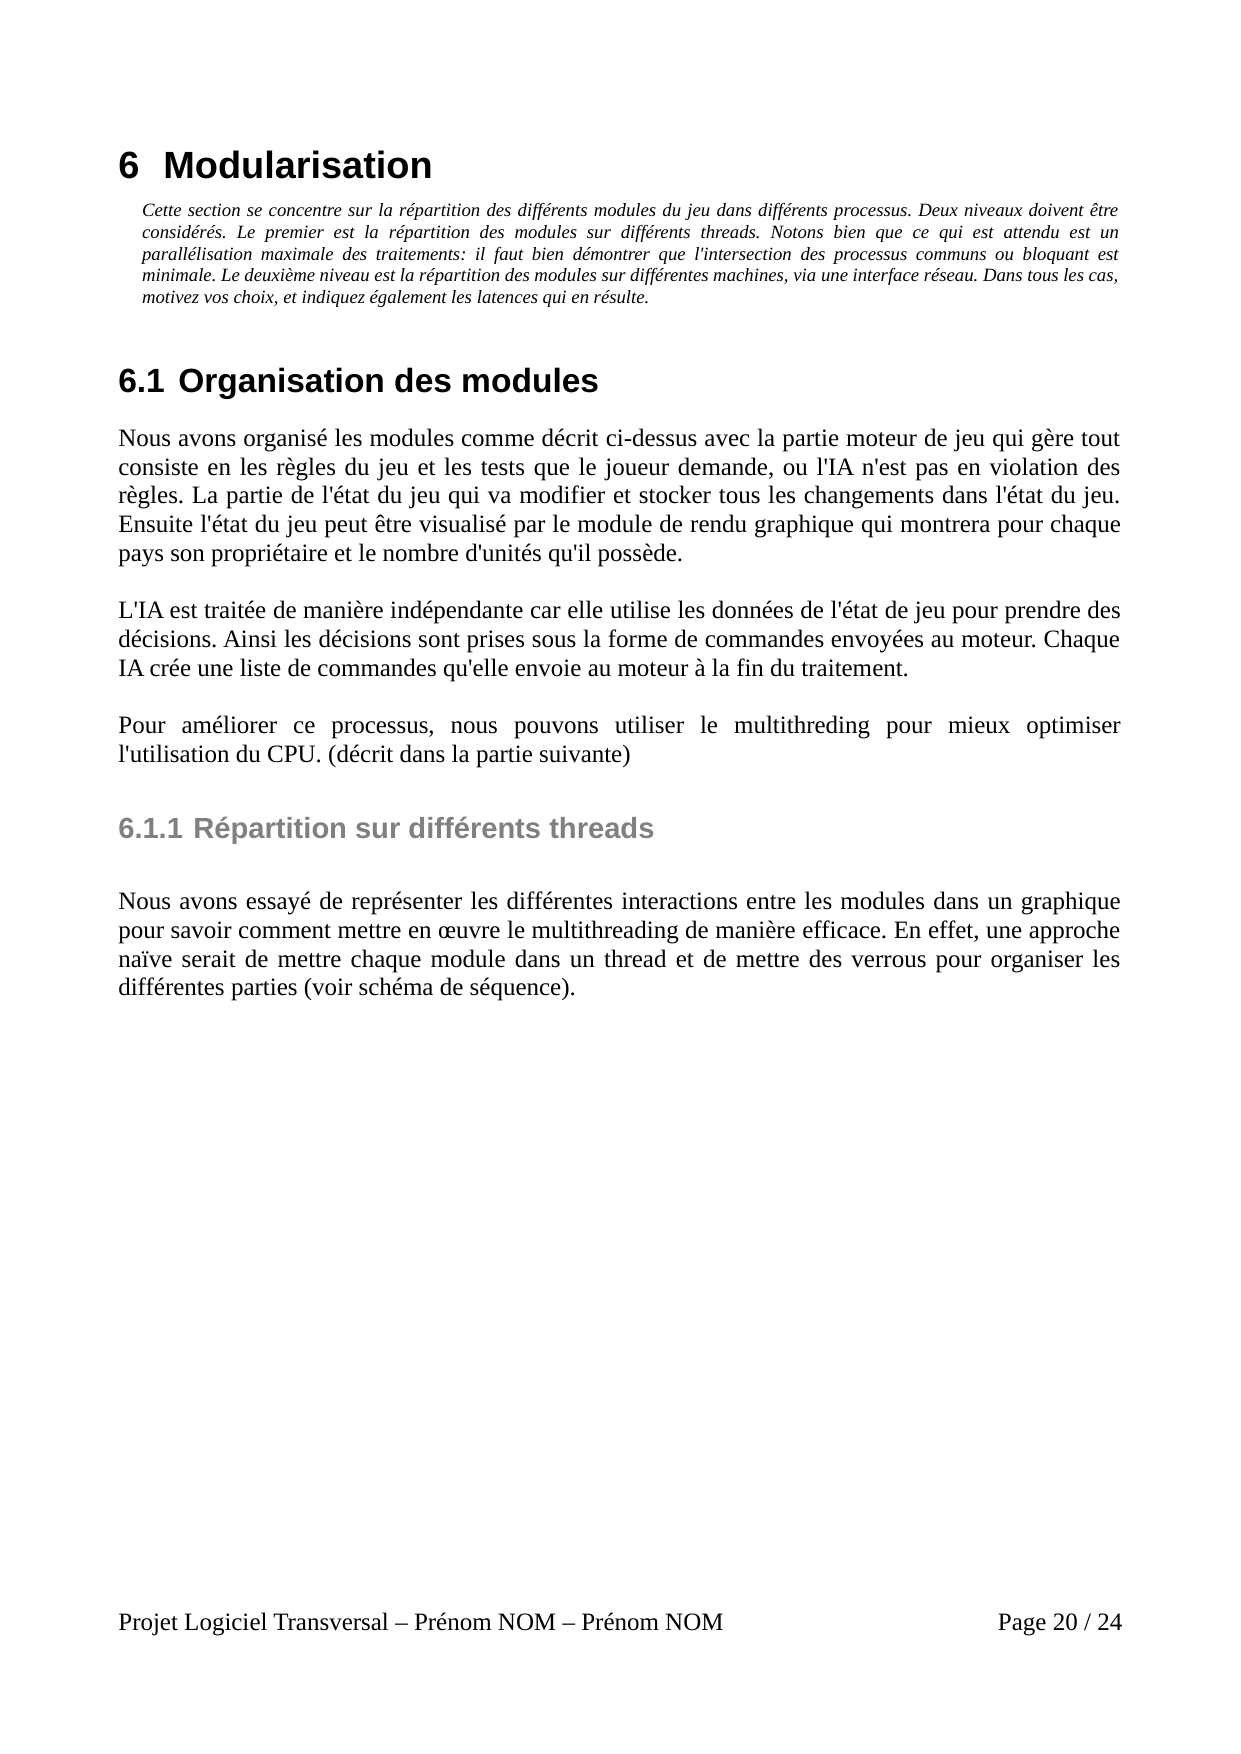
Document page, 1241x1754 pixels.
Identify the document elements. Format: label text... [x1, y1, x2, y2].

subtitle Organisation des modules [118, 361, 1122, 399]
text Pour améliorer ce processus, nous pouvons utiliser le multithreding pour mieux optimiser l'utilisation du CPU. (décrit dans la partie suivante) [118, 711, 1122, 768]
text Nous avons organisé les modules comme décrit ci-dessus avec la partie moteur de jeu qui gère tout consiste en les règles du jeu et les tests que le joueur demande, ou l'IA n'est pas en violation des règles. La partie de l'état du jeu qui va modifier et stocker tous les changements dans l'état du jeu. Ensuite l'état du jeu peut être visualisé par le module de rendu graphique qui montrera pour chaque pays son propriétaire et le nombre d'unités qu'il possède. [118, 423, 1122, 567]
text Nous avons essayé de représenter les différentes interactions entre les modules dans un graphique pour savoir comment mettre en œuvre le multithreading de manière efficace. En effet, une approche naïve serait de mettre chaque module dans un thread et de mettre des verrous pour organiser les différentes parties (voir schéma de séquence). [118, 886, 1122, 1001]
text L'IA est traitée de manière indépendante car elle utilise les données de l'état de jeu pour prendre des décisions. Ainsi les décisions sont prises sous la forme de commandes envoyées au moteur. Chaque IA crée une liste de commandes qu'elle envoie au moteur à la fin du traitement. [118, 596, 1122, 682]
text Cette section se concentre sur la répartition des différents modules du jeu dans différents processus. Deux niveaux doivent être considérés. Le premier est la répartition des modules sur différents threads. Notons bien que ce qui est attendu est un parallélisation maximale des traitements: il faut bien démontrer que l'intersection des processus communs ou bloquant est minimale. Le deuxième niveau est la répartition des modules sur différentes machines, via une interface réseau. Dans tous les cas, motivez vos choix, et indiquez également les latences qui en résulte. [142, 199, 1122, 307]
subtitle Modularisation [118, 143, 1122, 187]
subtitle Répartition sur différents threads [118, 811, 1122, 845]
